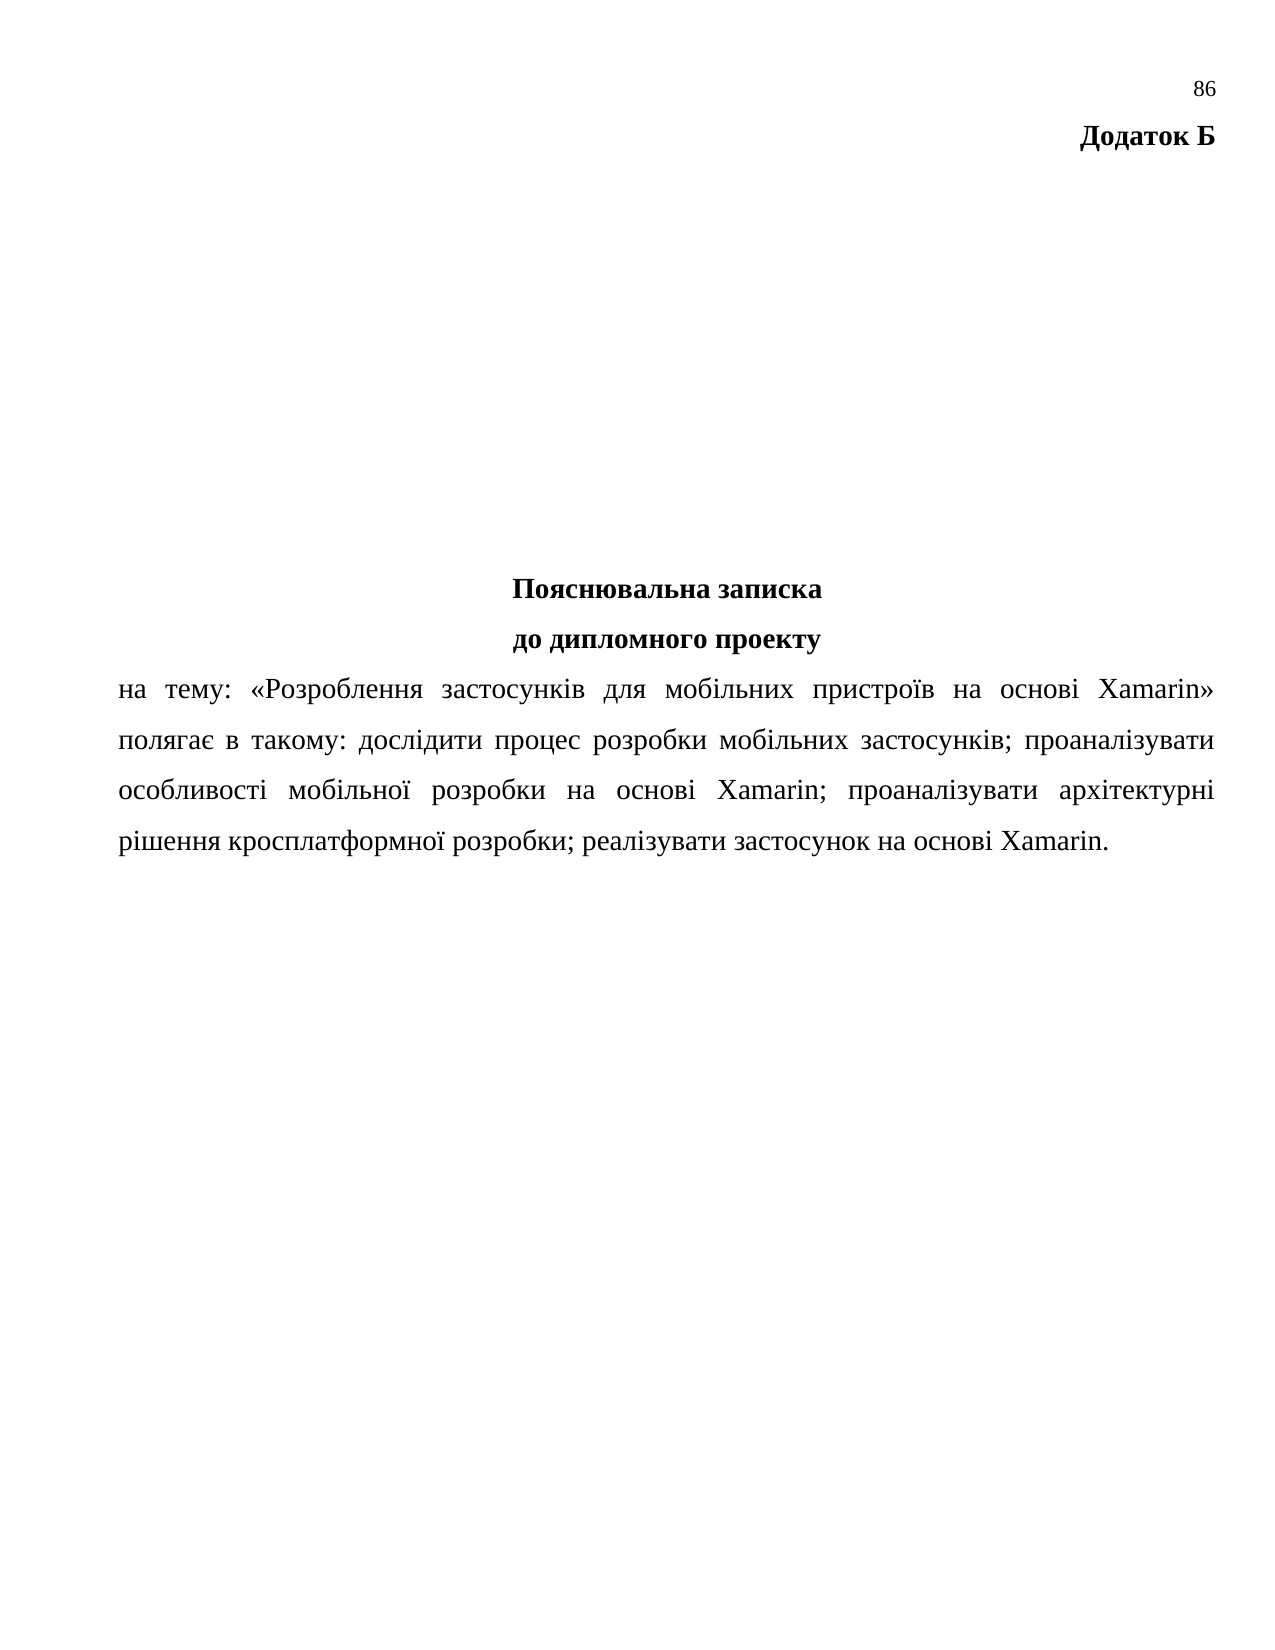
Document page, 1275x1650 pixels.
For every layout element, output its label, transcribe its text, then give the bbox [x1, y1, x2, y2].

text до дипломного проекту [118, 621, 1216, 655]
text на тему: «Розроблення застосунків для мобільних пристроїв на основі Xamarin» полягає в такому: дослідити процес розробки мобільних застосунків; проаналізувати особливості мобільної розробки на основі Xamarin; проаналізувати архітектурні рішення кросплатформної розробки; реалізувати застосунок на основі Xamarin. [118, 672, 1216, 856]
text Пояснювальна записка [118, 571, 1216, 604]
text Додаток Б [118, 118, 1216, 152]
